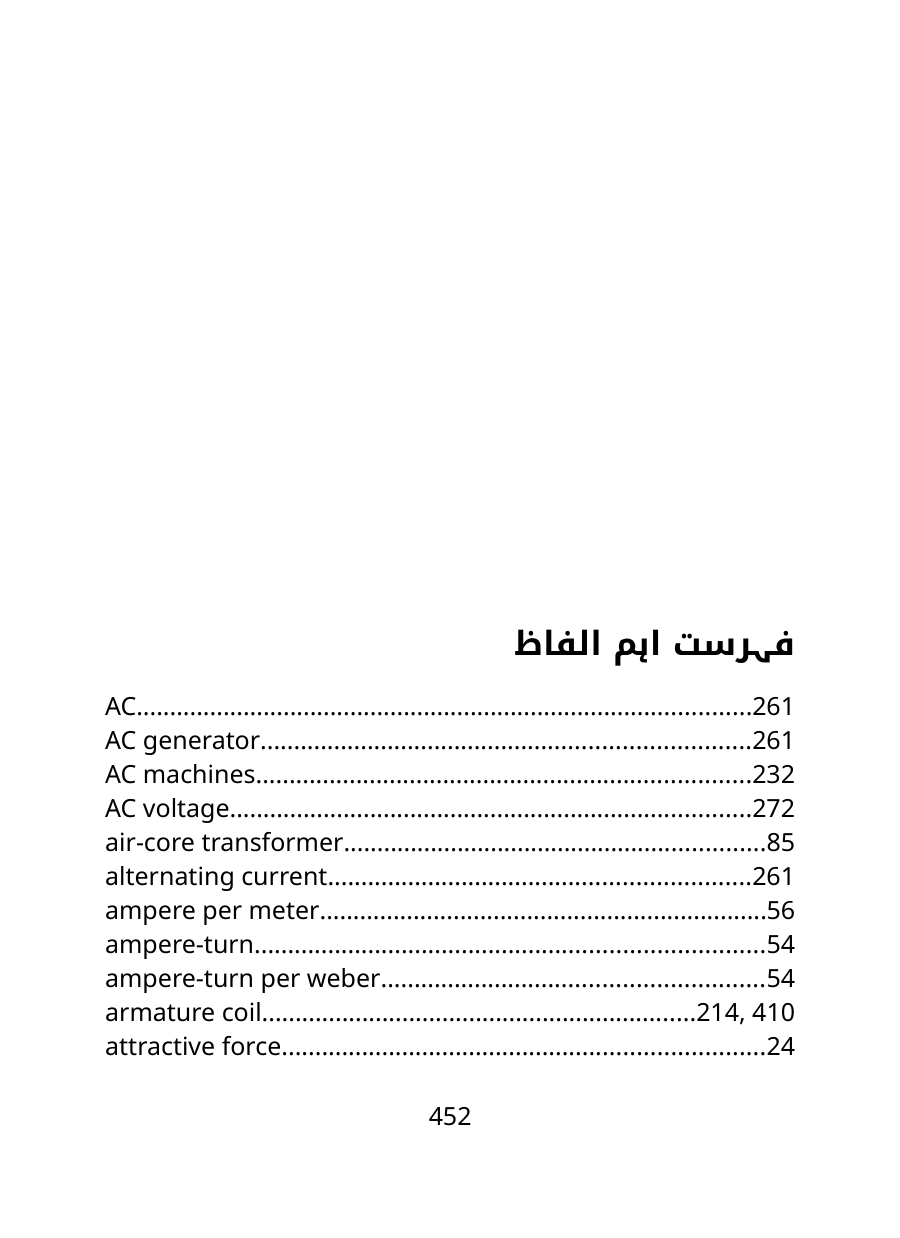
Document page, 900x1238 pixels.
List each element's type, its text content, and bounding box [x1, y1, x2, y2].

text ampere-turn 54 [105, 927, 795, 961]
text ampere per meter 56 [105, 893, 795, 927]
text alternating current 261 [105, 859, 795, 893]
text AC generator 261 [105, 722, 795, 756]
text AC machines 232 [105, 756, 795, 791]
text armature coil 214, 410 [105, 995, 795, 1029]
subtitle فہرست اہم الفاظ [105, 613, 795, 676]
text AC 261 [105, 688, 795, 722]
text AC voltage 272 [105, 791, 795, 824]
text air-core transformer 85 [105, 824, 795, 859]
text ampere-turn per weber 54 [105, 961, 795, 995]
text attractive force 24 [105, 1029, 795, 1063]
